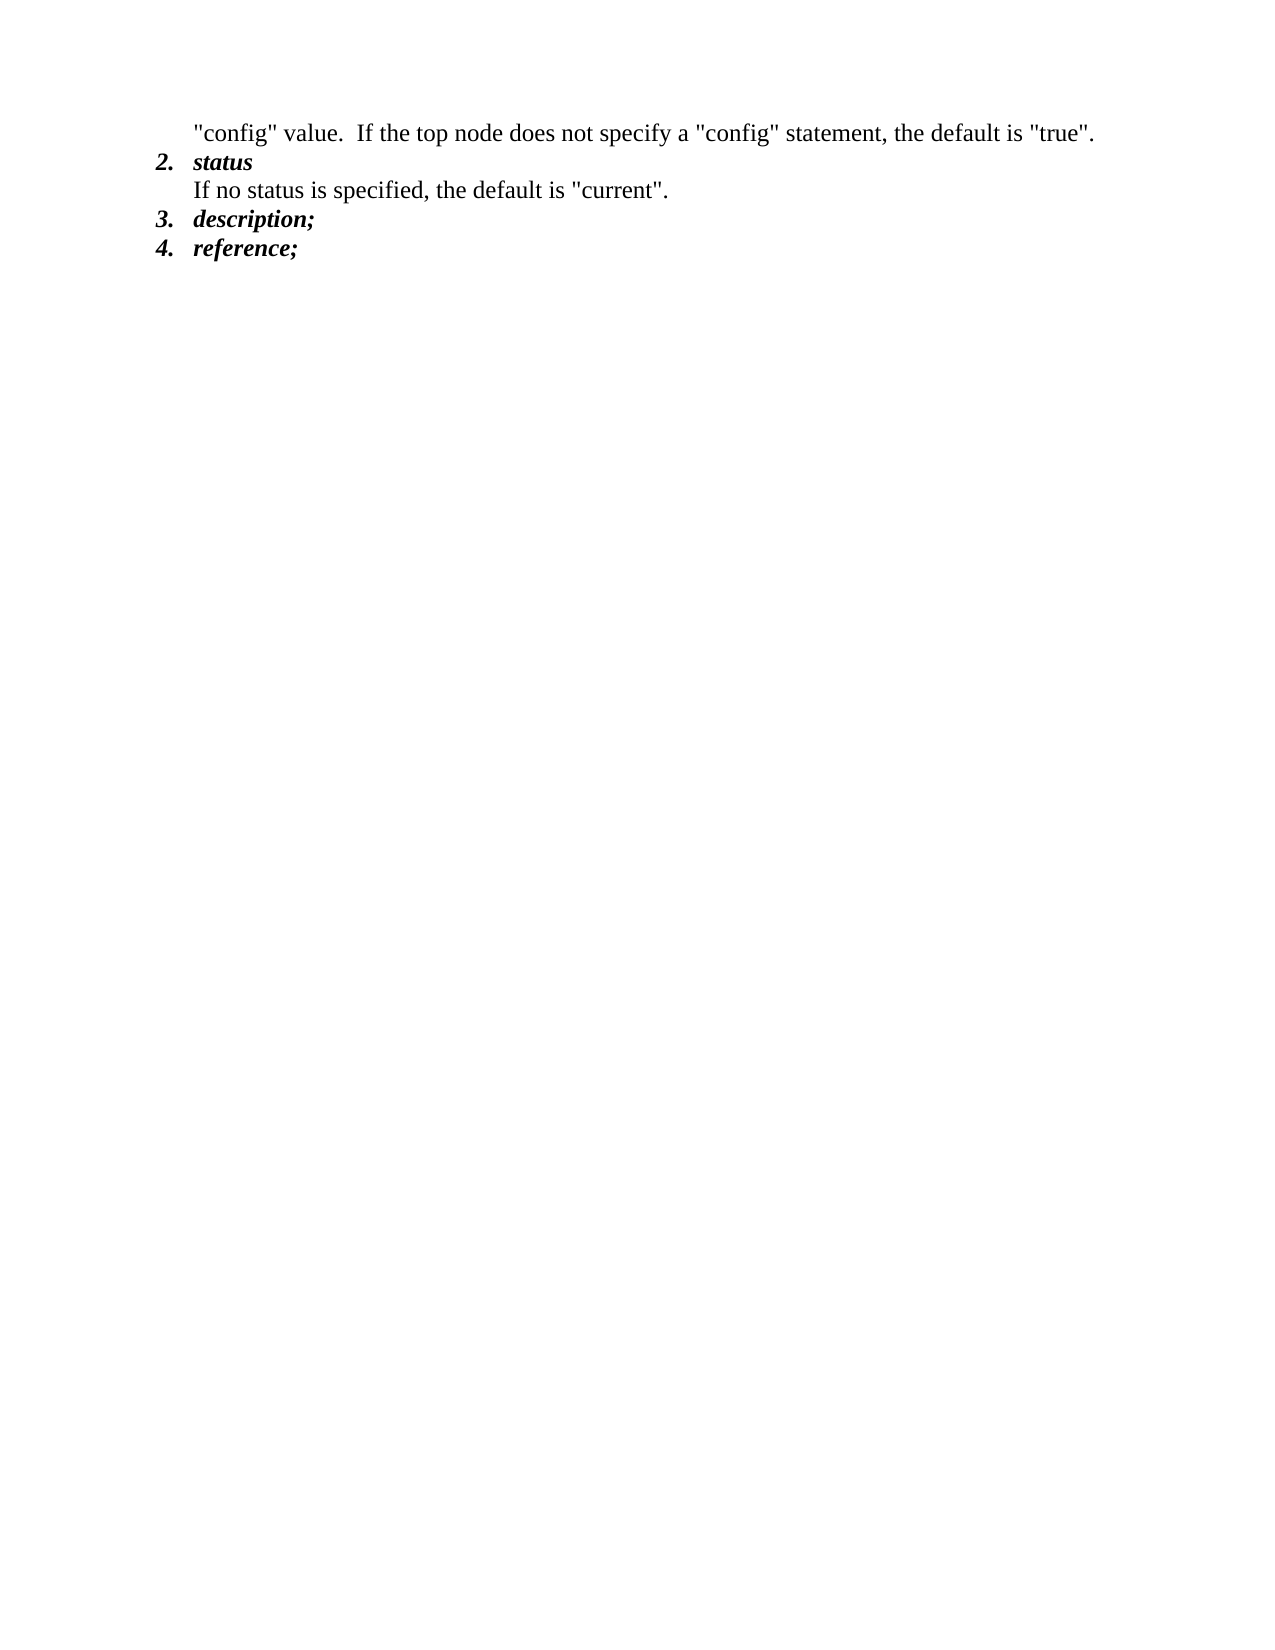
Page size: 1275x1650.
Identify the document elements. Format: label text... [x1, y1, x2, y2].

list reference; [156, 233, 1157, 262]
list If no status is specified, the default is "current". [156, 176, 1157, 204]
list "config" value. If the top node does not specify a "config" statement, the default is "true". [156, 118, 1157, 147]
list description; [156, 204, 1157, 233]
list status [156, 147, 1157, 176]
